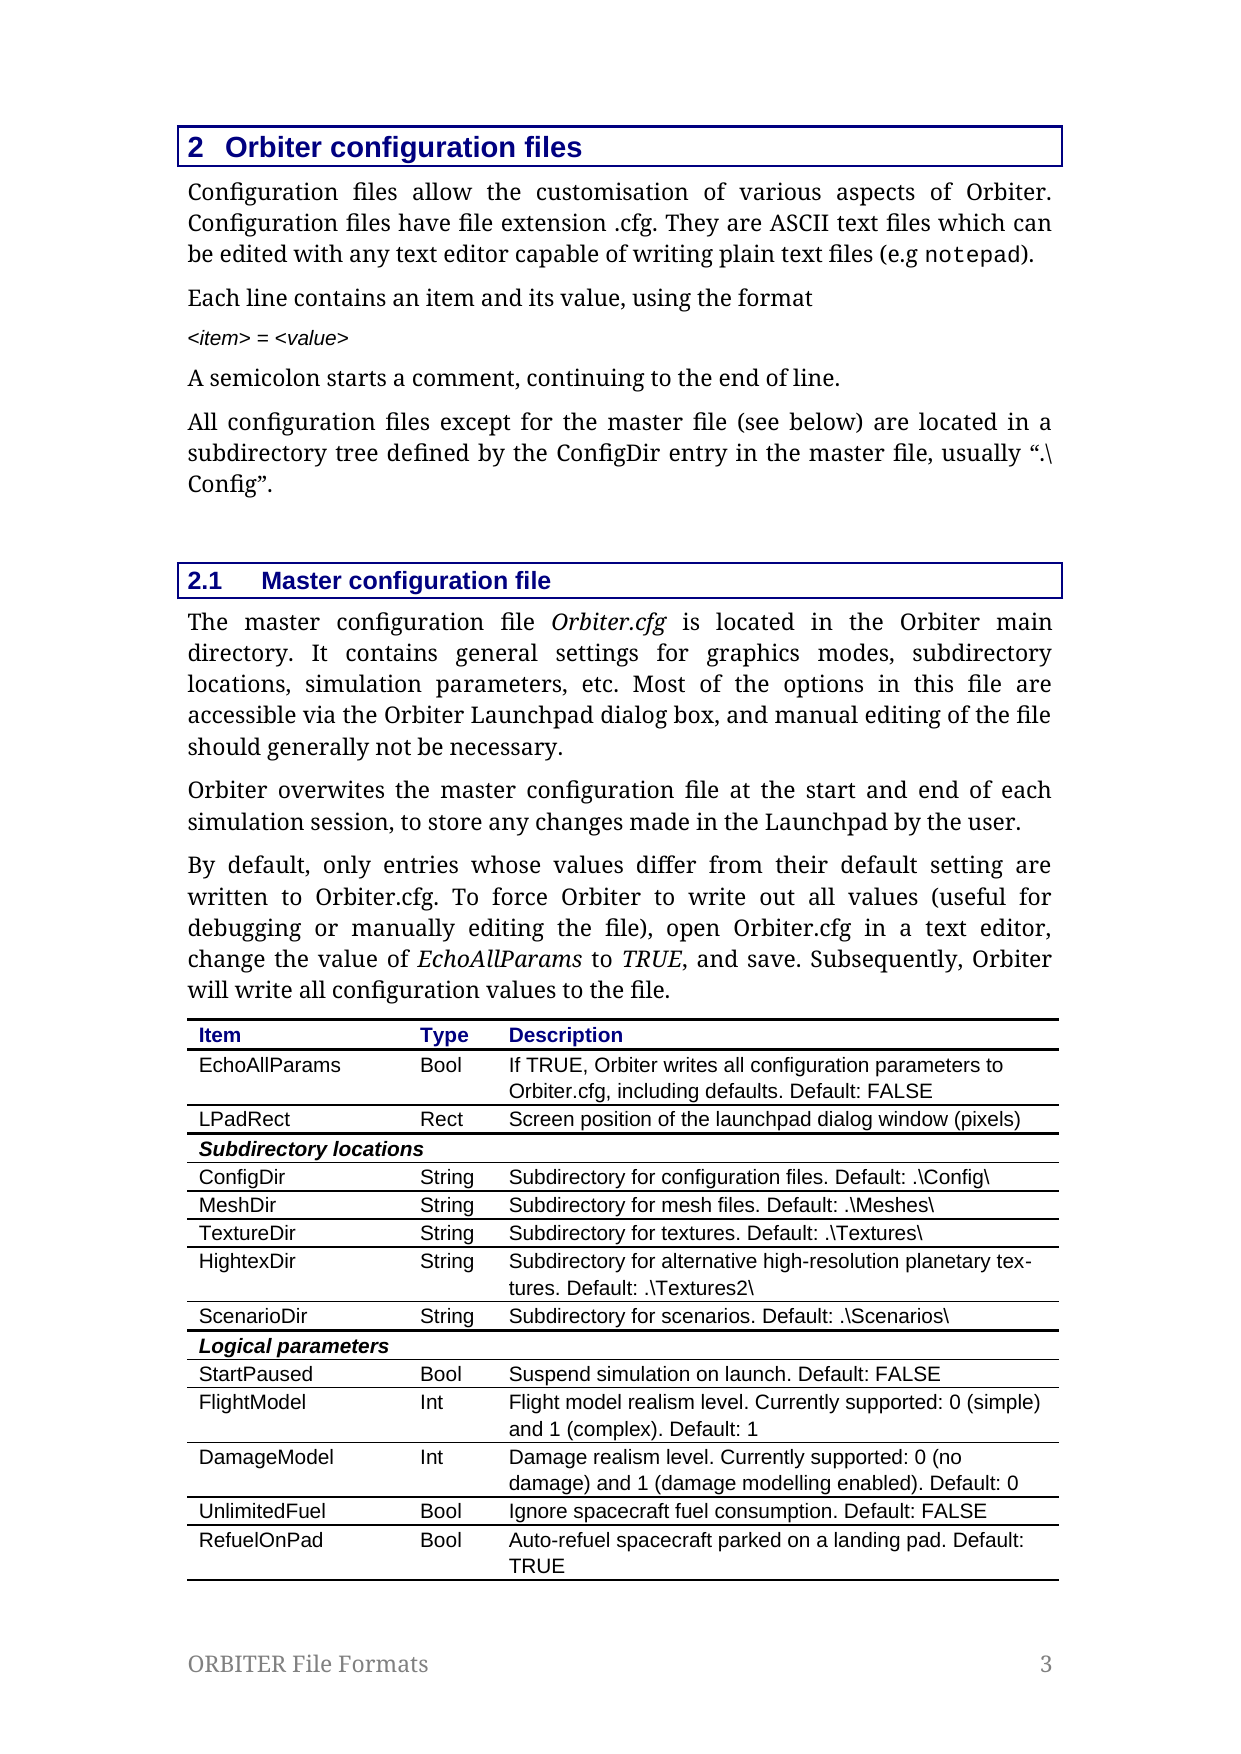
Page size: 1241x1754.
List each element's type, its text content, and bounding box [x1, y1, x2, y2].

table_cell Subdirectory for scenarios. Default: .\Scenarios\ [497, 1302, 1058, 1329]
table_cell Flight model realism level. Currently supported: 0 (simple) and 1 (complex). Default: 1 [497, 1388, 1058, 1441]
table_cell Subdirectory for configuration files. Default: .\Config\ [497, 1163, 1058, 1190]
table_cell ConfigDir [187, 1163, 409, 1190]
table_cell DamageModel [187, 1443, 409, 1496]
subtitle Orbiter configuration files [179, 128, 1061, 165]
table_cell Damage realism level. Currently supported: 0 (no damage) and 1 (damage modelling enabled). Default: 0 [497, 1443, 1058, 1496]
table_cell Bool [409, 1360, 497, 1387]
text Each line contains an item and its value, using the format [187, 282, 1053, 313]
table_header Type [409, 1021, 497, 1048]
table_cell FlightModel [187, 1388, 409, 1441]
text By default, only entries whose values differ from their default setting are written to Orbiter.cfg. To force Orbiter to write out all values (useful for debugging or manually editing the file), open Orbiter.cfg in a text editor, change the value of EchoAllParams to TRUE, and save. Subsequently, Orbiter will write all configuration values to the file. [187, 849, 1053, 1006]
table_cell Subdirectory locations [187, 1135, 1058, 1162]
table_cell String [409, 1220, 497, 1246]
table_cell String [409, 1302, 497, 1329]
table_cell Suspend simulation on launch. Default: FALSE [497, 1360, 1058, 1387]
table_cell ScenarioDir [187, 1302, 409, 1329]
table_cell Bool [409, 1526, 497, 1579]
table_cell Int [409, 1443, 497, 1496]
table_cell Rect [409, 1106, 497, 1132]
table_cell MeshDir [187, 1192, 409, 1218]
table_cell Ignore spacecraft fuel consumption. Default: FALSE [497, 1498, 1058, 1524]
table_cell LPadRect [187, 1106, 409, 1132]
table_cell Bool [409, 1051, 497, 1104]
table_header Item [187, 1021, 409, 1048]
table_cell Logical parameters [187, 1332, 1058, 1359]
table_cell StartPaused [187, 1360, 409, 1387]
table_cell Int [409, 1388, 497, 1441]
table_cell UnlimitedFuel [187, 1498, 409, 1524]
table_cell TextureDir [187, 1220, 409, 1246]
text All configuration files except for the master file (see below) are located in a subdirec­tory tree de­fined by the ConfigDir entry in the master file, usually “.\Config”. [187, 406, 1053, 500]
table_cell If TRUE, Orbiter writes all configuration parameters to Orbiter.cfg, including defaults. Default: FALSE [497, 1051, 1058, 1104]
table_cell Subdirectory for alternative high-resolution planetary tex­tures. Default: .\Textures2\ [497, 1248, 1058, 1301]
table_cell String [409, 1248, 497, 1301]
table_cell String [409, 1192, 497, 1218]
table_cell EchoAllParams [187, 1051, 409, 1104]
table_cell HightexDir [187, 1248, 409, 1301]
text <item> = <value> [187, 326, 1053, 350]
text A semicolon starts a comment, continuing to the end of line. [187, 362, 1053, 393]
table_cell Subdirectory for textures. Default: .\Textures\ [497, 1220, 1058, 1246]
table_cell Auto-refuel spacecraft parked on a landing pad. Default: TRUE [497, 1526, 1058, 1579]
text The master configuration file Orbiter.cfg is located in the Orbiter main directory. It contains general settings for graphics modes, subdirectory locations, simulation pa­rameters, etc. Most of the options in this file are accessible via the Orbiter Launchpad dialog box, and manual editing of the file should generally not be necessary. [187, 606, 1053, 762]
table_header Description [497, 1021, 1058, 1048]
table_cell Subdirectory for mesh files. Default: .\Meshes\ [497, 1192, 1058, 1218]
subtitle Master configuration file [179, 564, 1061, 597]
table_cell Screen position of the launchpad dialog window (pixels) [497, 1106, 1058, 1132]
table_cell Bool [409, 1498, 497, 1524]
table_cell RefuelOnPad [187, 1526, 409, 1579]
text Orbiter overwites the master configuration file at the start and end of each simulation session, to store any changes made in the Launchpad by the user. [187, 774, 1053, 837]
table_cell String [409, 1163, 497, 1190]
text Configuration files allow the customisation of various aspects of Orbiter. Configura­tion files have file extension .cfg. They are ASCII text files which can be edited with any text editor capable of writing plain text files (e.g notepad). [187, 176, 1053, 269]
